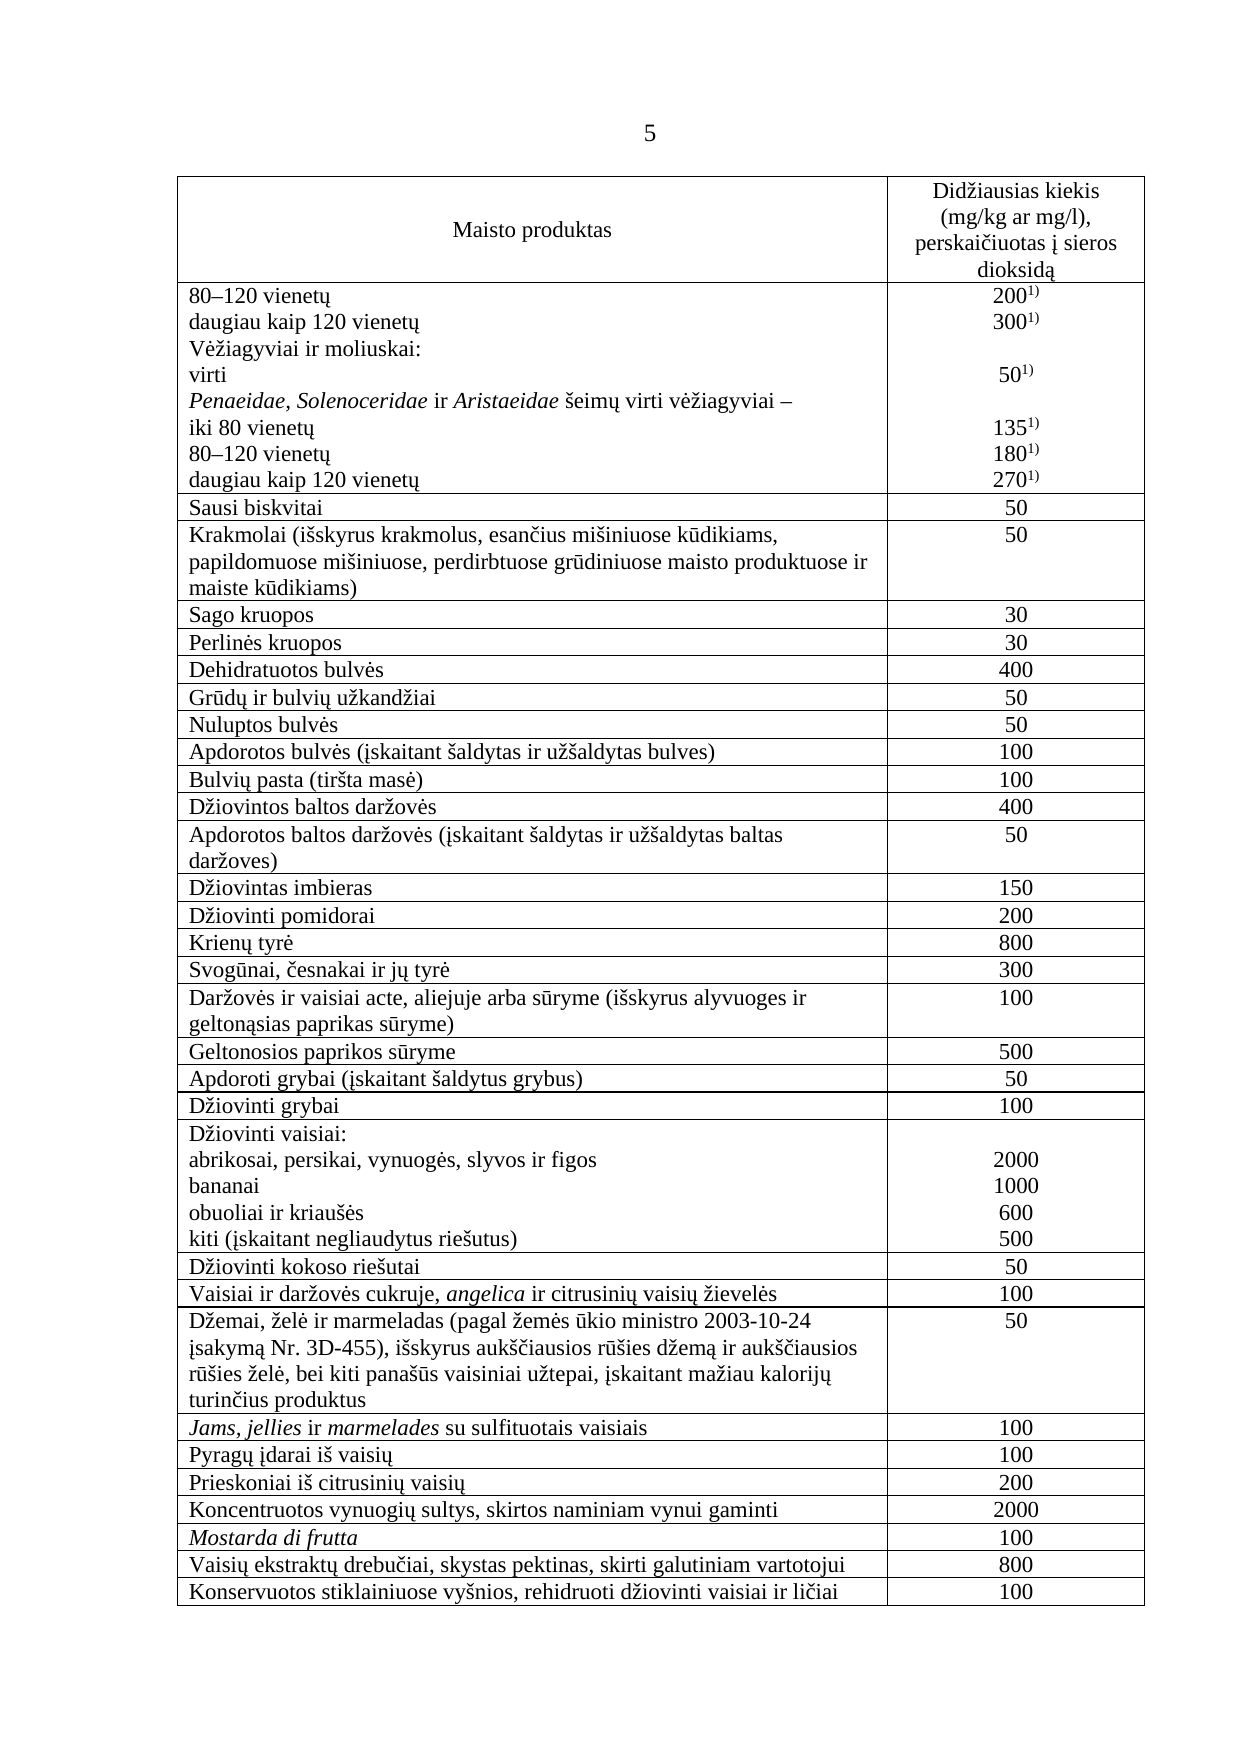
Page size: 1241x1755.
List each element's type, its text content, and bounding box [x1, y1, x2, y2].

table_cell Džiovinti pomidorai [178, 902, 887, 928]
table_cell 100 [888, 1578, 1144, 1605]
table_cell 500 [888, 1038, 1144, 1064]
table_cell Džemai, želė ir marmeladas (pagal žemės ūkio ministro 2003-10-24 įsakymą Nr. 3D-455), išskyrus aukščiausios rūšies džemą ir aukščiausios rūšies želė, bei kiti panašūs vaisiniai užtepai, įskaitant mažiau kalorijų turinčius produktus [178, 1308, 887, 1413]
table_cell Džiovinti vaisiai: [178, 1120, 887, 1146]
table_cell Bulvių pasta (tiršta masė) [178, 766, 887, 792]
table_cell 800 [888, 1551, 1144, 1577]
table_cell abrikosai, persikai, vynuogės, slyvos ir figos [178, 1146, 887, 1173]
table_cell 100 [888, 1093, 1144, 1119]
table_cell 50 [888, 1253, 1144, 1279]
table_cell Sago kruopos [178, 601, 887, 628]
table_cell Konservuotos stiklainiuose vyšnios, rehidruoti džiovinti vaisiai ir ličiai [178, 1578, 887, 1605]
table_cell kiti (įskaitant negliaudytus riešutus) [178, 1225, 887, 1252]
table_cell daugiau kaip 120 vienetų [178, 309, 887, 335]
table_cell 100 [888, 1414, 1144, 1440]
table_cell 100 [888, 739, 1144, 765]
table_cell Džiovintos baltos daržovės [178, 793, 887, 819]
table_cell 100 [888, 984, 1144, 1037]
table_cell 50 [888, 821, 1144, 873]
table_cell 3001) [888, 309, 1144, 335]
table_cell 100 [888, 1280, 1144, 1306]
table_cell 30 [888, 601, 1144, 628]
table_cell 100 [888, 1524, 1144, 1550]
table_cell 50 [888, 711, 1144, 737]
table_cell Koncentruotos vynuogių sultys, skirtos naminiam vynui gaminti [178, 1496, 887, 1522]
table_cell 2001) [888, 283, 1144, 308]
table_cell 50 [888, 1065, 1144, 1091]
table_cell 400 [888, 656, 1144, 683]
table_cell 1801) [888, 440, 1144, 467]
table_cell Daržovės ir vaisiai acte, aliejuje arba sūryme (išskyrus alyvuoges ir geltonąsias paprikas sūryme) [178, 984, 887, 1037]
table_cell 50 [888, 494, 1144, 520]
table_cell 400 [888, 793, 1144, 819]
table_cell 2000 [888, 1146, 1144, 1173]
table_cell 800 [888, 929, 1144, 956]
table_cell 200 [888, 902, 1144, 928]
table_cell [888, 1120, 1144, 1146]
table_cell Apdorotos baltos daržovės (įskaitant šaldytas ir užšaldytas baltas daržoves) [178, 821, 887, 873]
table_cell 2701) [888, 467, 1144, 493]
table_cell virti [178, 361, 887, 387]
table_cell [888, 388, 1144, 414]
table_cell Apdoroti grybai (įskaitant šaldytus grybus) [178, 1065, 887, 1091]
table_cell Svogūnai, česnakai ir jų tyrė [178, 957, 887, 983]
table_cell 80–120 vienetų [178, 283, 887, 308]
table_cell Mostarda di frutta [178, 1524, 887, 1550]
table_cell Nuluptos bulvės [178, 711, 887, 737]
table_cell 50 [888, 521, 1144, 600]
table_cell 501) [888, 361, 1144, 387]
table_cell 100 [888, 766, 1144, 792]
table_cell Krienų tyrė [178, 929, 887, 956]
table_cell daugiau kaip 120 vienetų [178, 467, 887, 493]
table_cell 2000 [888, 1496, 1144, 1522]
table_cell obuoliai ir kriaušės [178, 1199, 887, 1225]
table_cell 100 [888, 1441, 1144, 1468]
table_cell Jams, jellies ir marmelades su sulfituotais vaisiais [178, 1414, 887, 1440]
table_cell 200 [888, 1469, 1144, 1495]
table_cell 50 [888, 1308, 1144, 1413]
table_header Maisto produktas [178, 177, 887, 282]
table_header Didžiausias kiekis (mg/kg ar mg/l), perskaičiuotas į sieros dioksidą [888, 177, 1144, 282]
table_cell Sausi biskvitai [178, 494, 887, 520]
table_cell 1351) [888, 414, 1144, 440]
table_cell Geltonosios paprikos sūryme [178, 1038, 887, 1064]
table_cell Pyragų įdarai iš vaisių [178, 1441, 887, 1468]
table_cell iki 80 vienetų [178, 414, 887, 440]
table_cell Perlinės kruopos [178, 629, 887, 655]
table_cell 30 [888, 629, 1144, 655]
table_cell 150 [888, 874, 1144, 901]
table_cell 600 [888, 1199, 1144, 1225]
table_cell Prieskoniai iš citrusinių vaisių [178, 1469, 887, 1495]
table_cell 1000 [888, 1173, 1144, 1199]
table_cell [888, 335, 1144, 361]
table_cell Penaeidae, Solenoceridae ir Aristaeidae šeimų virti vėžiagyviai – [178, 388, 887, 414]
table_cell 80–120 vienetų [178, 440, 887, 467]
table_cell Krakmolai (išskyrus krakmolus, esančius mišiniuose kūdikiams, papildomuose mišiniuose, perdirbtuose grūdiniuose maisto produktuose ir maiste kūdikiams) [178, 521, 887, 600]
table_cell 500 [888, 1225, 1144, 1252]
table_cell Vėžiagyviai ir moliuskai: [178, 335, 887, 361]
table_cell Vaisiai ir daržovės cukruje, angelica ir citrusinių vaisių žievelės [178, 1280, 887, 1306]
table_cell 300 [888, 957, 1144, 983]
table_cell Apdorotos bulvės (įskaitant šaldytas ir užšaldytas bulves) [178, 739, 887, 765]
table_cell bananai [178, 1173, 887, 1199]
table_cell Vaisių ekstraktų drebučiai, skystas pektinas, skirti galutiniam vartotojui [178, 1551, 887, 1577]
table_cell Grūdų ir bulvių užkandžiai [178, 684, 887, 710]
table_cell Džiovinti kokoso riešutai [178, 1253, 887, 1279]
table_cell 50 [888, 684, 1144, 710]
table_cell Džiovintas imbieras [178, 874, 887, 901]
table_cell Džiovinti grybai [178, 1093, 887, 1119]
table_cell Dehidratuotos bulvės [178, 656, 887, 683]
